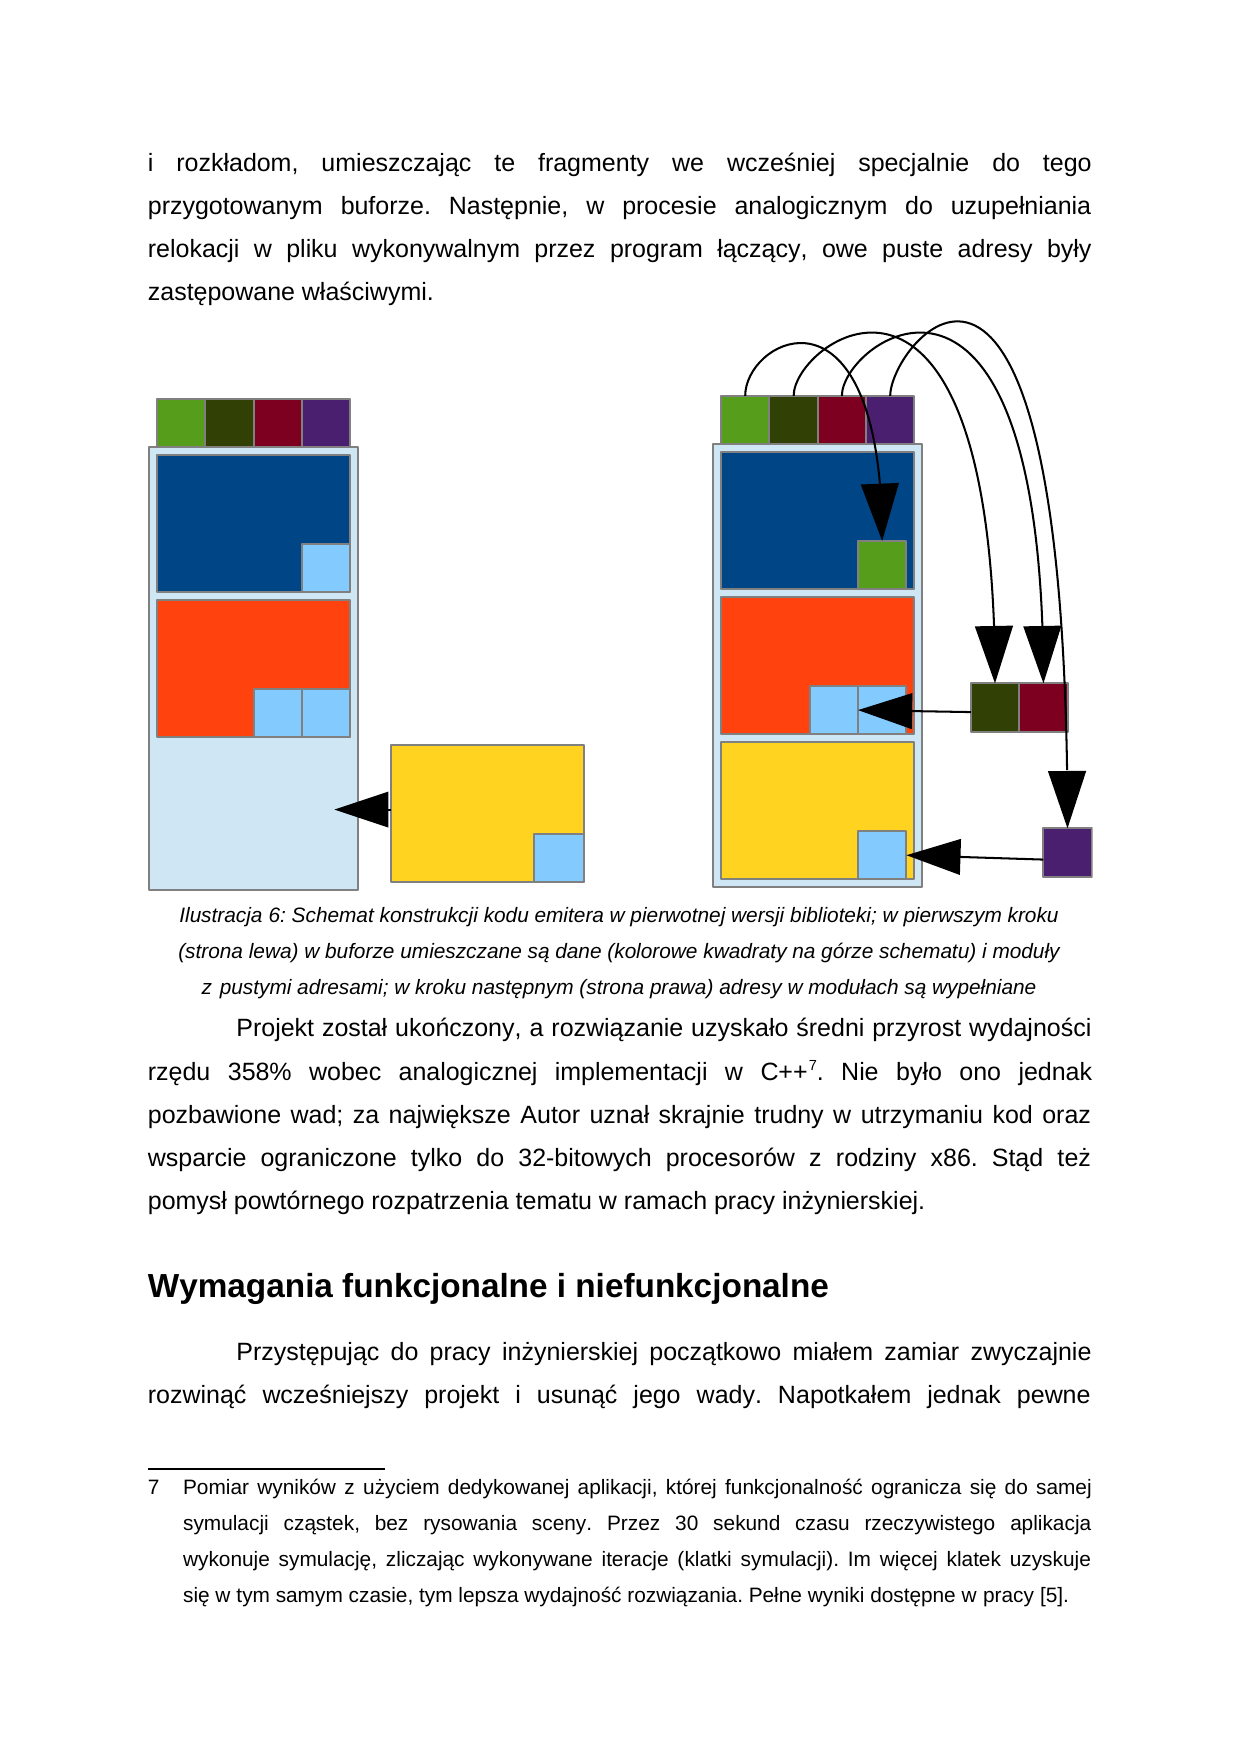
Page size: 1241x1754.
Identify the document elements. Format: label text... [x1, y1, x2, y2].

text Ilustracja 6: Schemat konstrukcji kodu emitera w pierwotnej wersji biblioteki; w pierwszym kroku (strona lewa) w buforze umieszczane są dane (kolorowe kwadraty na górze schematu) i moduły z pustymi adresami; w kroku następnym (strona prawa) adresy w modułach są wypełniane [148, 320, 1092, 999]
subtitle Wymagania funkcjonalne i niefunkcjonalne [148, 1266, 1092, 1305]
text Przystępując do pracy inżynierskiej początkowo miałem zamiar zwyczajnie rozwinąć wcześniejszy projekt i usunąć jego wady. Napotkałem jednak pewne [148, 1337, 1092, 1408]
text Pomiar wyników z użyciem dedykowanej aplikacji, której funkcjonalność ogranicza się do samej symulacji cząstek, bez rysowania sceny. Przez 30 sekund czasu rzeczywistego aplikacja wykonuje symulację, zliczając wykonywane iteracje (klatki symulacji). Im więcej klatek uzyskuje się w tym samym czasie, tym lepsza wydajność rozwiązania. Pełne wyniki dostępne w pracy [5]. [148, 1474, 1092, 1606]
text i rozkładom, umieszczając te fragmenty we wcześniej specjalnie do tego przygotowanym buforze. Następnie, w procesie analogicznym do uzupełniania relokacji w pliku wykonywalnym przez program łączący, owe puste adresy były zastępowane właściwymi. [148, 148, 1092, 306]
text Projekt został ukończony, a rozwiązanie uzyskało średni przyrost wydajności rzędu 358% wobec analogicznej implementacji w C++. Nie było ono jednak pozbawione wad; za największe Autor uznał skrajnie trudny w utrzymaniu kod oraz wsparcie ograniczone tylko do 32-bitowych procesorów z rodziny x86. Stąd też pomysł powtórnego rozpatrzenia tematu w ramach pracy inżynierskiej. [148, 999, 1092, 1214]
